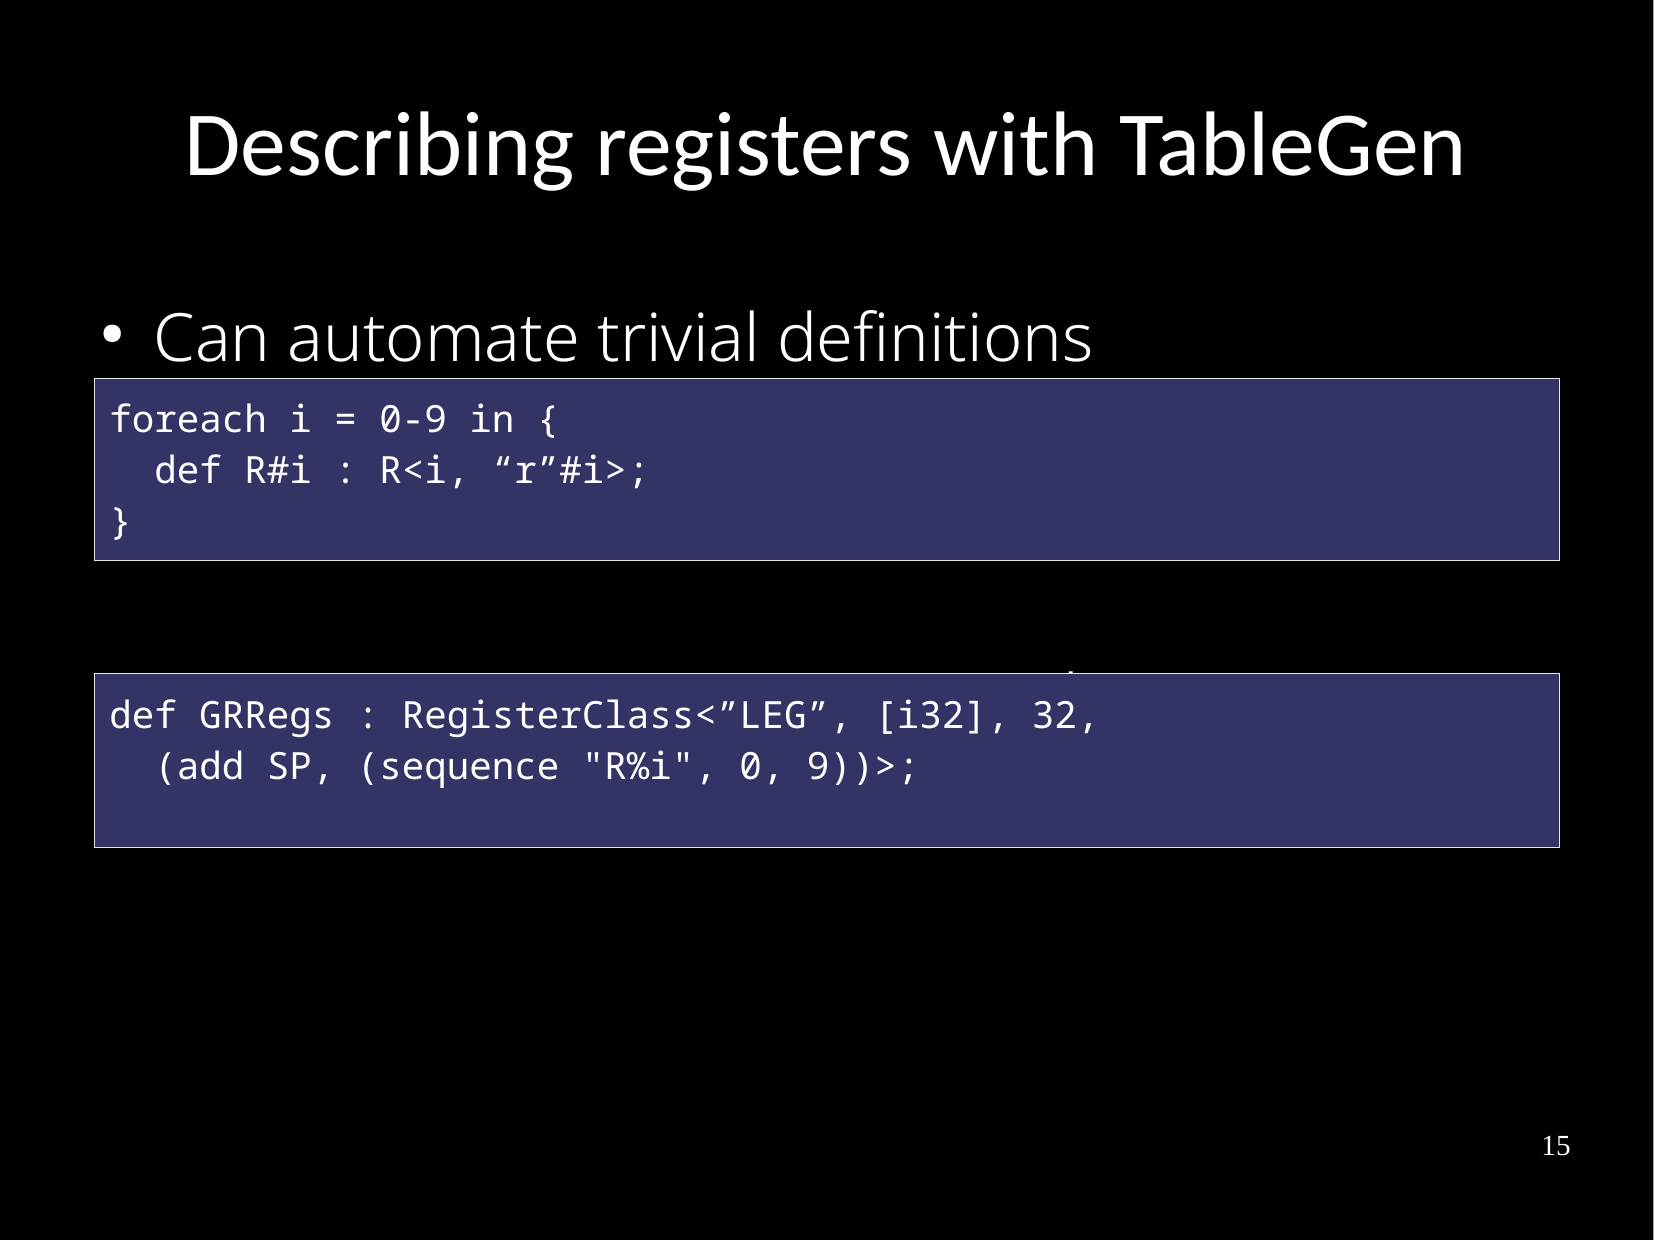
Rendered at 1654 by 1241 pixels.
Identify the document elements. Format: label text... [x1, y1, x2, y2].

text_box def GRRegs : RegisterClass<”LEG”, [i32], 32, (add SP, (sequence "R%i", 0, 9))>; [94, 673, 1560, 848]
title Describing registers with TableGen [82, 49, 1571, 257]
list Can automate trivial definitions Group registers into register classes [82, 290, 1571, 1010]
text_box foreach i = 0-9 in { def R#i : R<i, “r”#i>; } [94, 378, 1560, 553]
